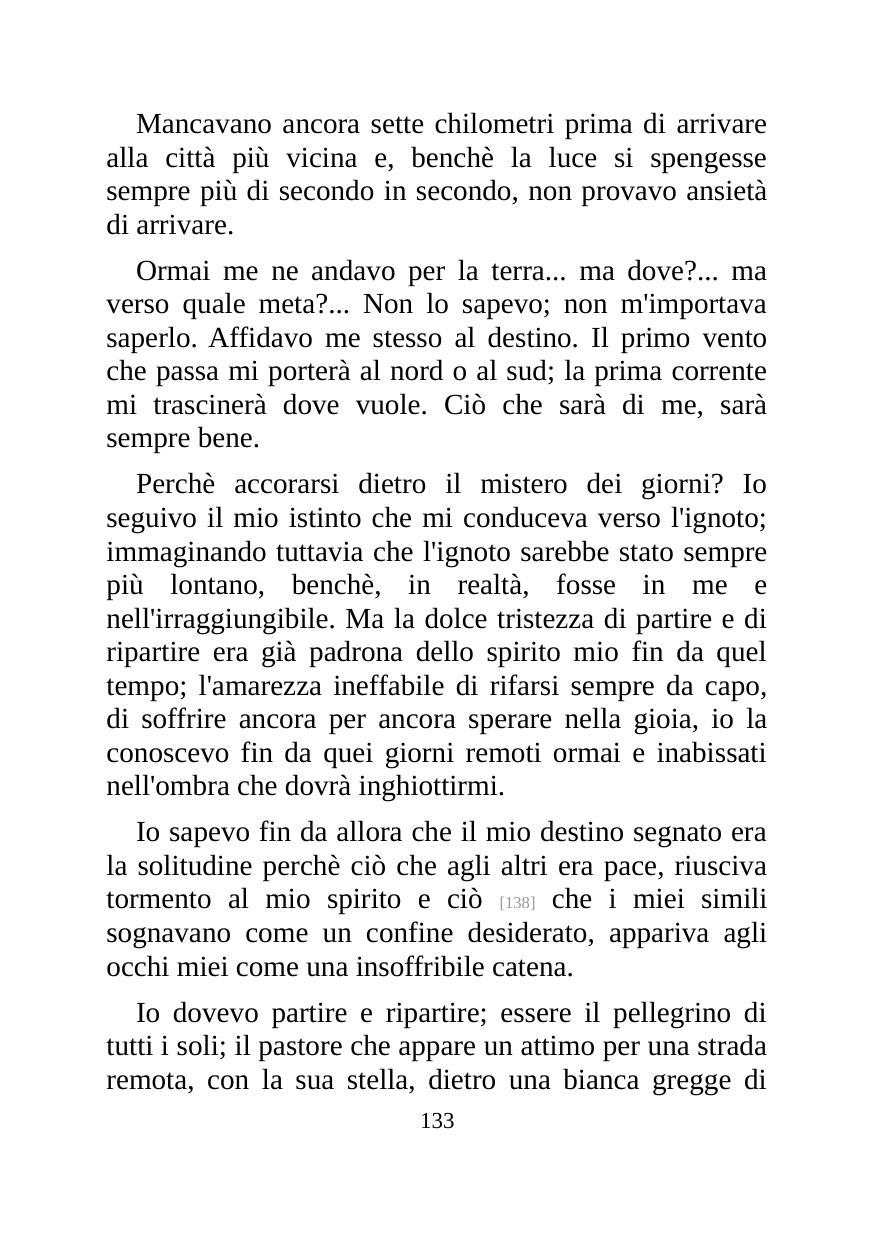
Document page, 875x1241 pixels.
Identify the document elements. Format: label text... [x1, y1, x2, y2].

text Ormai me ne andavo per la terra... ma dove?... ma verso quale meta?... Non lo sapevo; non m'importava saperlo. Affidavo me stesso al destino. Il primo vento che passa mi porterà al nord o al sud; la prima corrente mi trascinerà dove vuole. Ciò che sarà di me, sarà sempre bene. [106, 253, 768, 454]
text Io sapevo fin da allora che il mio destino segnato era la solitudine perchè ciò che agli altri era pace, riusciva tormento al mio spirito e ciò [138] che i miei simili sognavano come un confine desiderato, appariva agli occhi miei come una insoffribile catena. [106, 814, 768, 982]
text Mancavano ancora sette chilometri prima di arrivare alla città più vicina e, benchè la luce si spengesse sempre più di secondo in secondo, non provavo ansietà di arrivare. [106, 106, 768, 240]
text Io dovevo partire e ripartire; essere il pellegrino di tutti i soli; il pastore che appare un attimo per una strada remota, con la sua stella, dietro una bianca gregge di [106, 995, 768, 1095]
text Perchè accorarsi dietro il mistero dei giorni? Io seguivo il mio istinto che mi conduceva verso l'ignoto; immaginando tuttavia che l'ignoto sarebbe stato sempre più lontano, benchè, in realtà, fosse in me e nell'irraggiungibile. Ma la dolce tristezza di partire e di ripartire era già padrona dello spirito mio fin da quel tempo; l'amarezza ineffabile di rifarsi sempre da capo, di soffrire ancora per ancora sperare nella gioia, io la conoscevo fin da quei giorni remoti ormai e inabissati nell'ombra che dovrà inghiottirmi. [106, 467, 768, 802]
